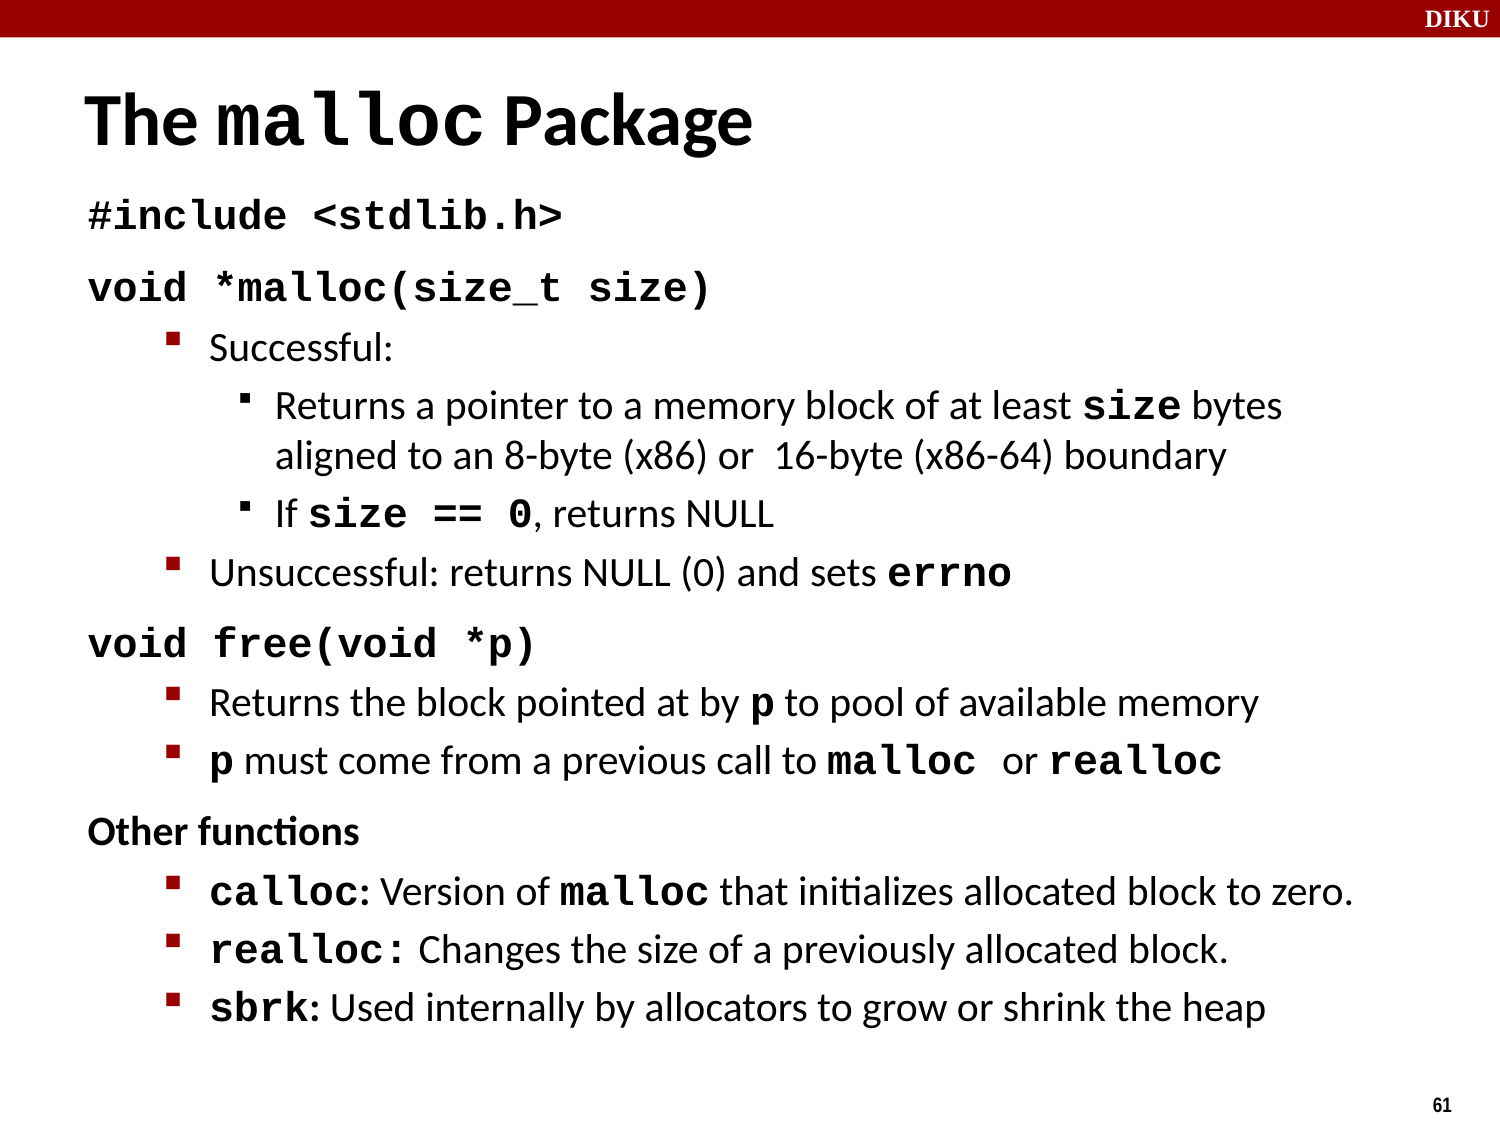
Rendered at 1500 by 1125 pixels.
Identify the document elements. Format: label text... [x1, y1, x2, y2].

text_box The malloc Package [69, 68, 1045, 163]
text_box #include <stdlib.h> void *malloc(size_t size) Successful: Returns a pointer to a memory block of at least size bytes aligned to an 8-byte (x86) or 16-byte (x86-64) boundary If size == 0, returns NULL Unsuccessful: returns NULL (0) and sets errno void free(void *p) Returns the block pointed at by p to pool of available memory p must come from a previous call to malloc or realloc Other functions calloc: Version of malloc that initializes allocated block to zero. realloc: Changes the size of a previously allocated block. sbrk: Used internally by allocators to grow or shrink the heap [72, 184, 1488, 1085]
